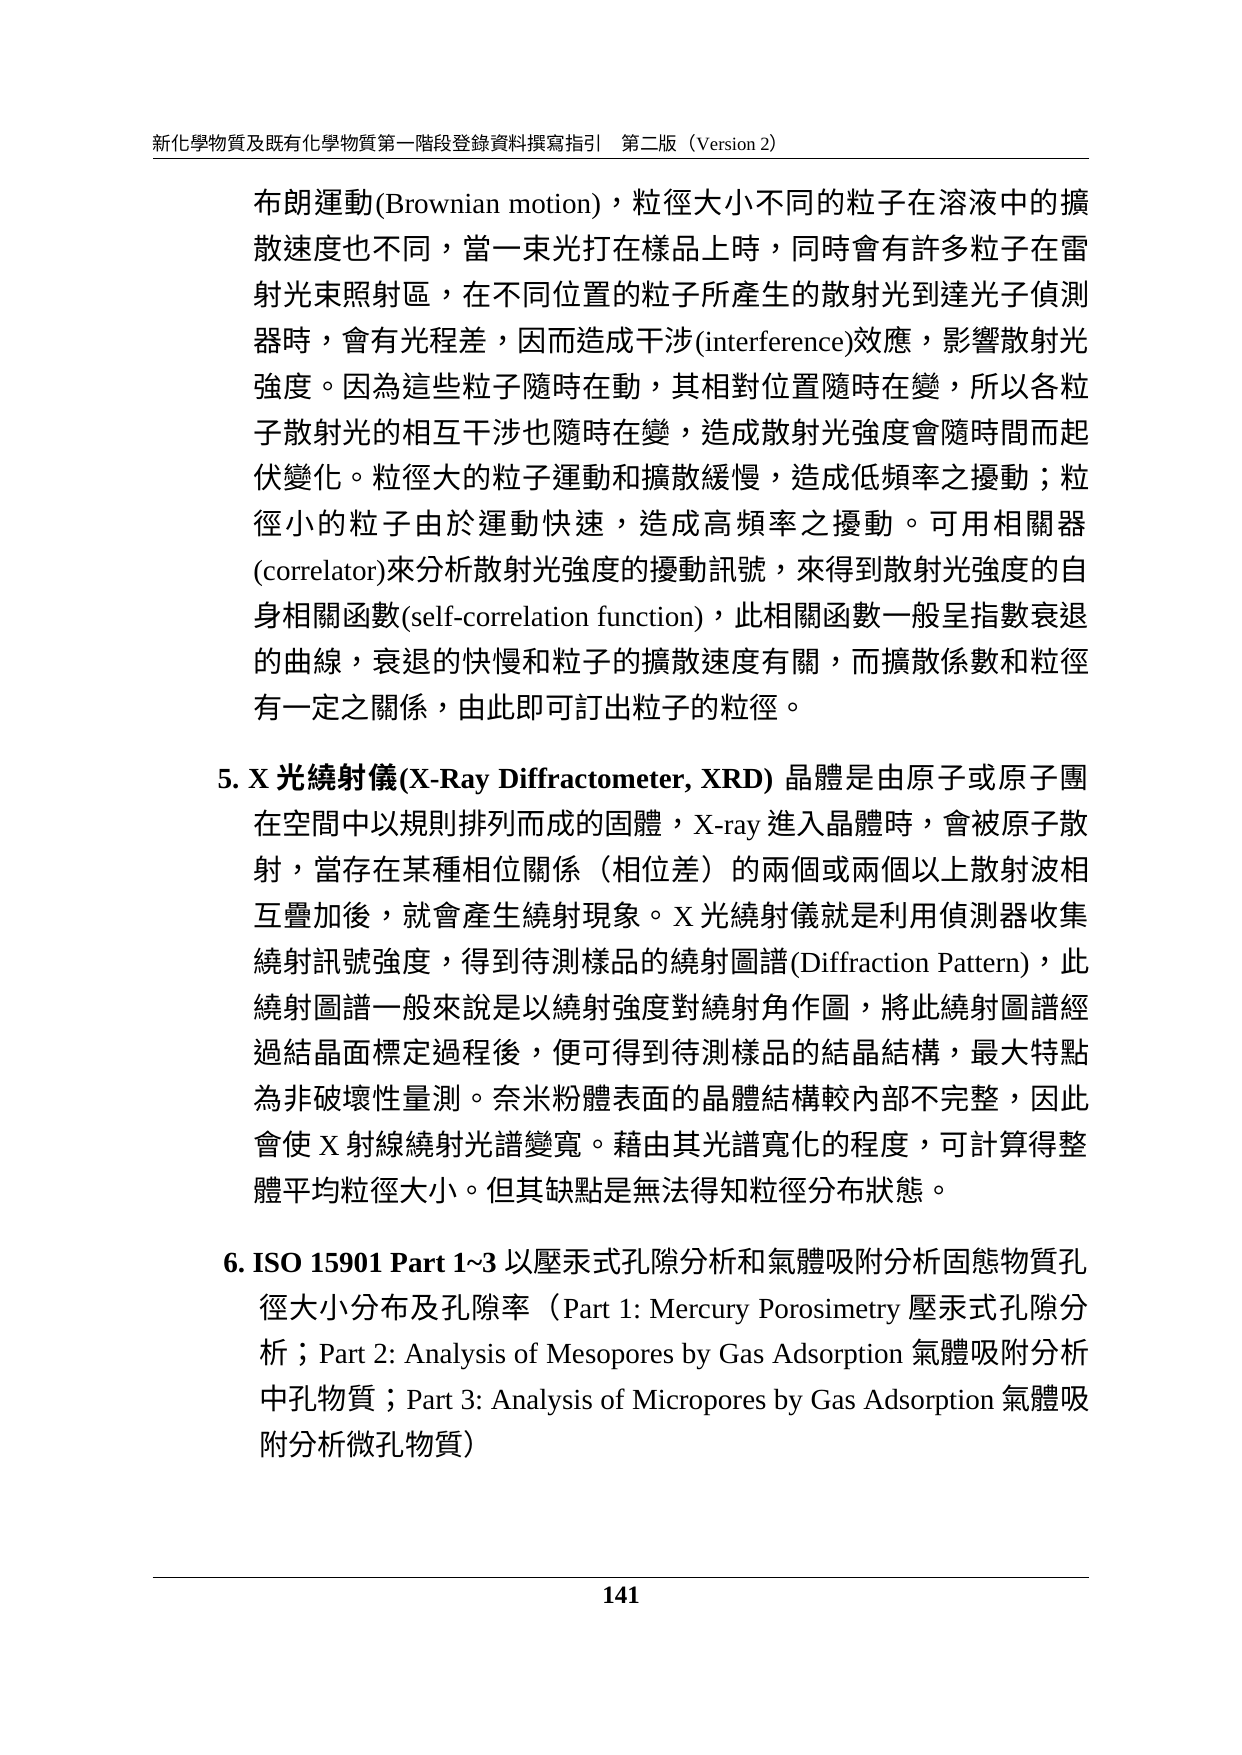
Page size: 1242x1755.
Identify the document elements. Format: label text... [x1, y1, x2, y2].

text 5. X光繞射儀(X-Ray Diffractometer, XRD) 晶體是由原子或原子團在空間中以規則排列而成的固體，X-ray進入晶體時，會被原子散射，當存在某種相位關係（相位差）的兩個或兩個以上散射波相互疊加後，就會產生繞射現象。X光繞射儀就是利用偵測器收集繞射訊號強度，得到待測樣品的繞射圖譜(Diffraction Pattern)，此繞射圖譜一般來說是以繞射強度對繞射角作圖，將此繞射圖譜經過結晶面標定過程後，便可得到待測樣品的結晶結構，最大特點為非破壞性量測。奈米粉體表面的晶體結構較內部不完整，因此會使X射線繞射光譜變寬。藉由其光譜寬化的程度，可計算得整體平均粒徑大小。但其缺點是無法得知粒徑分布狀態。 [217, 752, 1089, 1211]
text 布朗運動(Brownian motion)，粒徑大小不同的粒子在溶液中的擴散速度也不同，當一束光打在樣品上時，同時會有許多粒子在雷射光束照射區，在不同位置的粒子所產生的散射光到達光子偵測器時，會有光程差，因而造成干涉(interference)效應，影響散射光強度。因為這些粒子隨時在動，其相對位置隨時在變，所以各粒子散射光的相互干涉也隨時在變，造成散射光強度會隨時間而起伏變化。粒徑大的粒子運動和擴散緩慢，造成低頻率之擾動；粒徑小的粒子由於運動快速，造成高頻率之擾動。可用相關器(correlator)來分析散射光強度的擾動訊號，來得到散射光強度的自身相關函數(self-correlation function)，此相關函數一般呈指數衰退的曲線，衰退的快慢和粒子的擴散速度有關，而擴散係數和粒徑有一定之關係，由此即可訂出粒子的粒徑。 [217, 177, 1089, 727]
text 6. ISO 15901 Part 1~3 以壓汞式孔隙分析和氣體吸附分析固態物質孔徑大小分布及孔隙率（Part 1: Mercury Porosimetry壓汞式孔隙分析；Part 2: Analysis of Mesopores by Gas Adsorption氣體吸附分析中孔物質；Part 3: Analysis of Micropores by Gas Adsorption氣體吸附分析微孔物質） [223, 1236, 1089, 1465]
